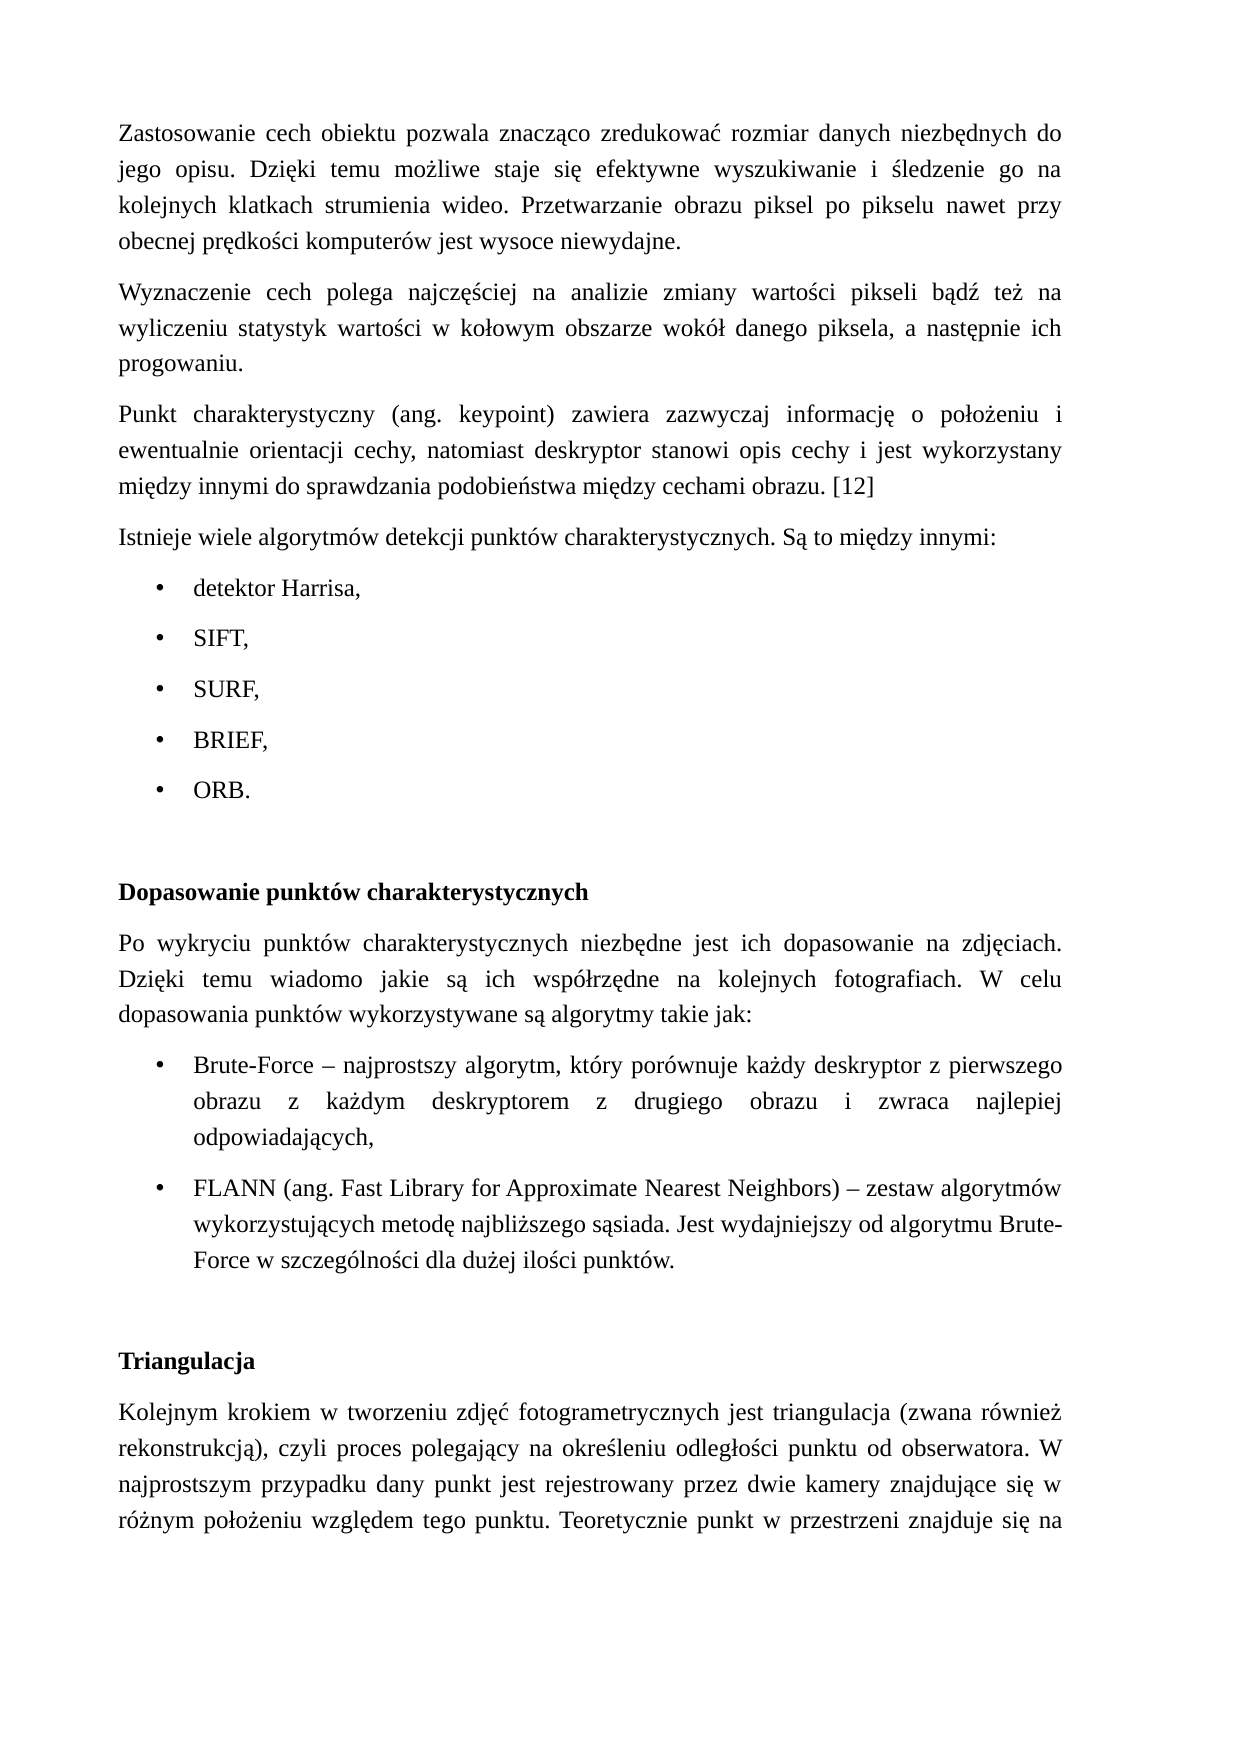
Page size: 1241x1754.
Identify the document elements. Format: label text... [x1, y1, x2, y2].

text Po wykryciu punktów charakterystycznych niezbędne jest ich dopasowanie na zdjęciach. Dzięki temu wiadomo jakie są ich współrzędne na kolejnych fotografiach. W celu dopasowania punktów wykorzystywane są algorytmy takie jak: [118, 928, 1063, 1028]
list BRIEF, [156, 725, 1063, 753]
list Brute-Force – najprostszy algorytm, który porównuje każdy deskryptor z pierwszego obrazu z każdym deskryptorem z drugiego obrazu i zwraca najlepiej odpowiadających, [156, 1050, 1063, 1151]
text Triangulacja [118, 1346, 1063, 1375]
text Dopasowanie punktów charakterystycznych [118, 877, 1063, 906]
text Wyznaczenie cech polega najczęściej na analizie zmiany wartości pikseli bądź też na wyliczeniu statystyk wartości w kołowym obszarze wokół danego piksela, a następnie ich progowaniu. [118, 277, 1063, 377]
text Kolejnym krokiem w tworzeniu zdjęć fotogrametrycznych jest triangulacja (zwana również rekonstrukcją), czyli proces polegający na określeniu odległości punktu od obserwatora. W najprostszym przypadku dany punkt jest rejestrowany przez dwie kamery znajdujące się w różnym położeniu względem tego punktu. Teoretycznie punkt w przestrzeni znajduje się na [118, 1397, 1063, 1533]
text Punkt charakterystyczny (ang. keypoint) zawiera zazwyczaj informację o położeniu i ewentualnie orientacji cechy, natomiast deskryptor stanowi opis cechy i jest wykorzystany między innymi do sprawdzania podobieństwa między cechami obrazu. [12] [118, 399, 1063, 500]
list SIFT, [156, 623, 1063, 652]
text Zastosowanie cech obiektu pozwala znacząco zredukować rozmiar danych niezbędnych do jego opisu. Dzięki temu możliwe staje się efektywne wyszukiwanie i śledzenie go na kolejnych klatkach strumienia wideo. Przetwarzanie obrazu piksel po pikselu nawet przy obecnej prędkości komputerów jest wysoce niewydajne. [118, 118, 1063, 255]
list detektor Harrisa, [156, 573, 1063, 601]
text Istnieje wiele algorytmów detekcji punktów charakterystycznych. Są to między innymi: [118, 522, 1063, 551]
list ORB. [156, 776, 1063, 804]
list SURF, [156, 674, 1063, 703]
list FLANN (ang. Fast Library for Approximate Nearest Neighbors) – zestaw algorytmów wykorzystujących metodę najbliższego sąsiada. Jest wydajniejszy od algorytmu Brute-Force w szczególności dla dużej ilości punktów. [156, 1173, 1063, 1273]
